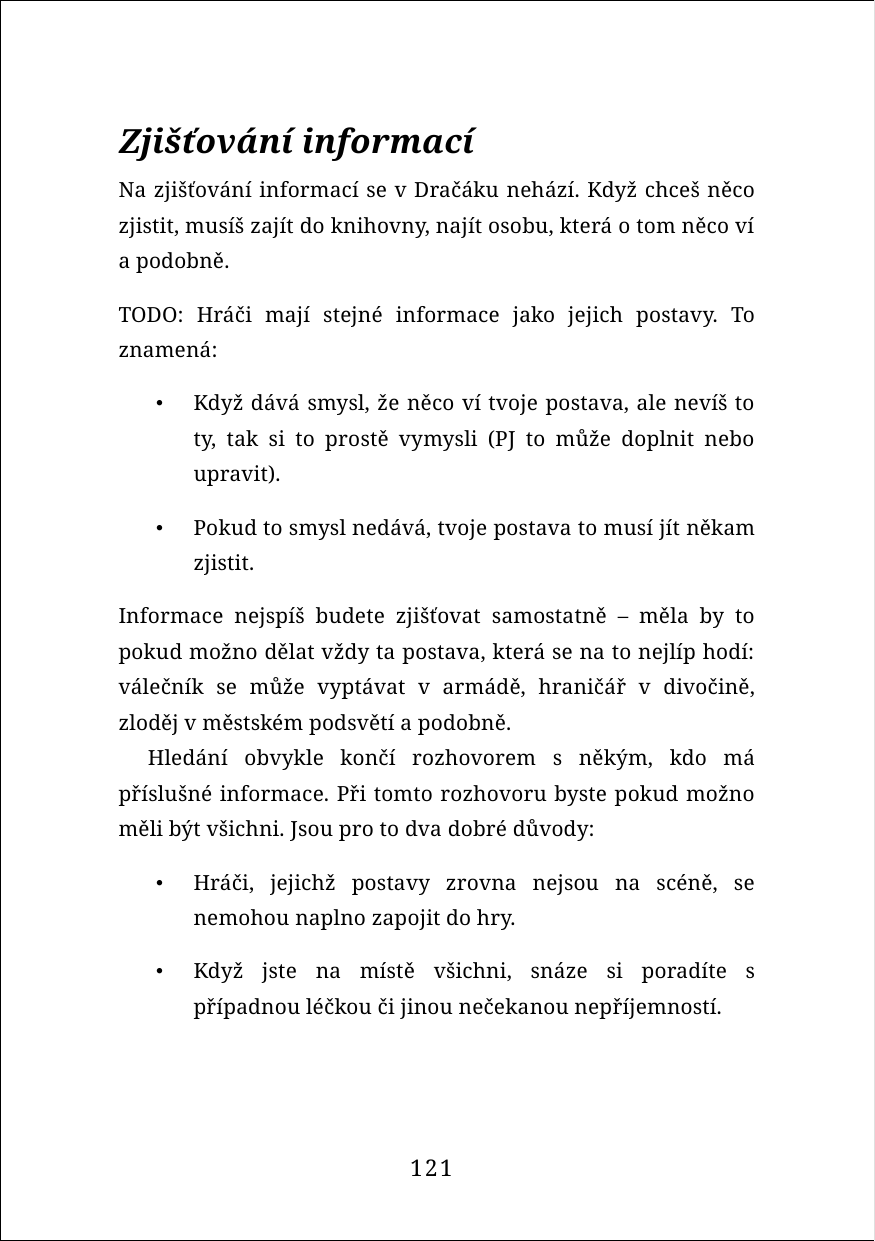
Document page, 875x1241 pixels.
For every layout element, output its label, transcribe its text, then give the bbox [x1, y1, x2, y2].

subtitle Zjišťování informací [118, 118, 756, 164]
list Pokud to smysl nedává, tvoje postava to musí jít někam zjistit. [156, 513, 756, 577]
list Hráči, jejichž postavy zrovna nejsou na scéně, se nemohou naplno zapojit do hry. [156, 868, 756, 932]
text TODO: Hráči mají stejné informace jako jejich postavy. To znamená: [118, 300, 756, 364]
list Když dává smysl, že něco ví tvoje postava, ale nevíš to ty, tak si to prostě vymysli (PJ to může doplnit nebo upravit). [156, 388, 756, 488]
text Na zjišťování informací se v Dračáku nehází. Když chceš něco zjistit, musíš zajít do knihovny, najít osobu, která o tom něco ví a podobně. [118, 175, 756, 275]
list Když jste na místě všichni, snáze si poradíte s případnou léčkou či jinou nečekanou nepříjemností. [156, 957, 756, 1021]
text Informace nejspíš budete zjišťovat samostatně – měla by to pokud možno dělat vždy ta postava, která se na to nejlíp hodí: válečník se může vyptávat v armádě, hraničář v divočině, zloděj v městském podsvětí a podobně. Hledání obvykle končí rozhovorem s někým, kdo má příslušné informace. Při tomto rozhovoru byste pokud možno měli být všichni. Jsou pro to dva dobré důvody: [118, 601, 756, 843]
